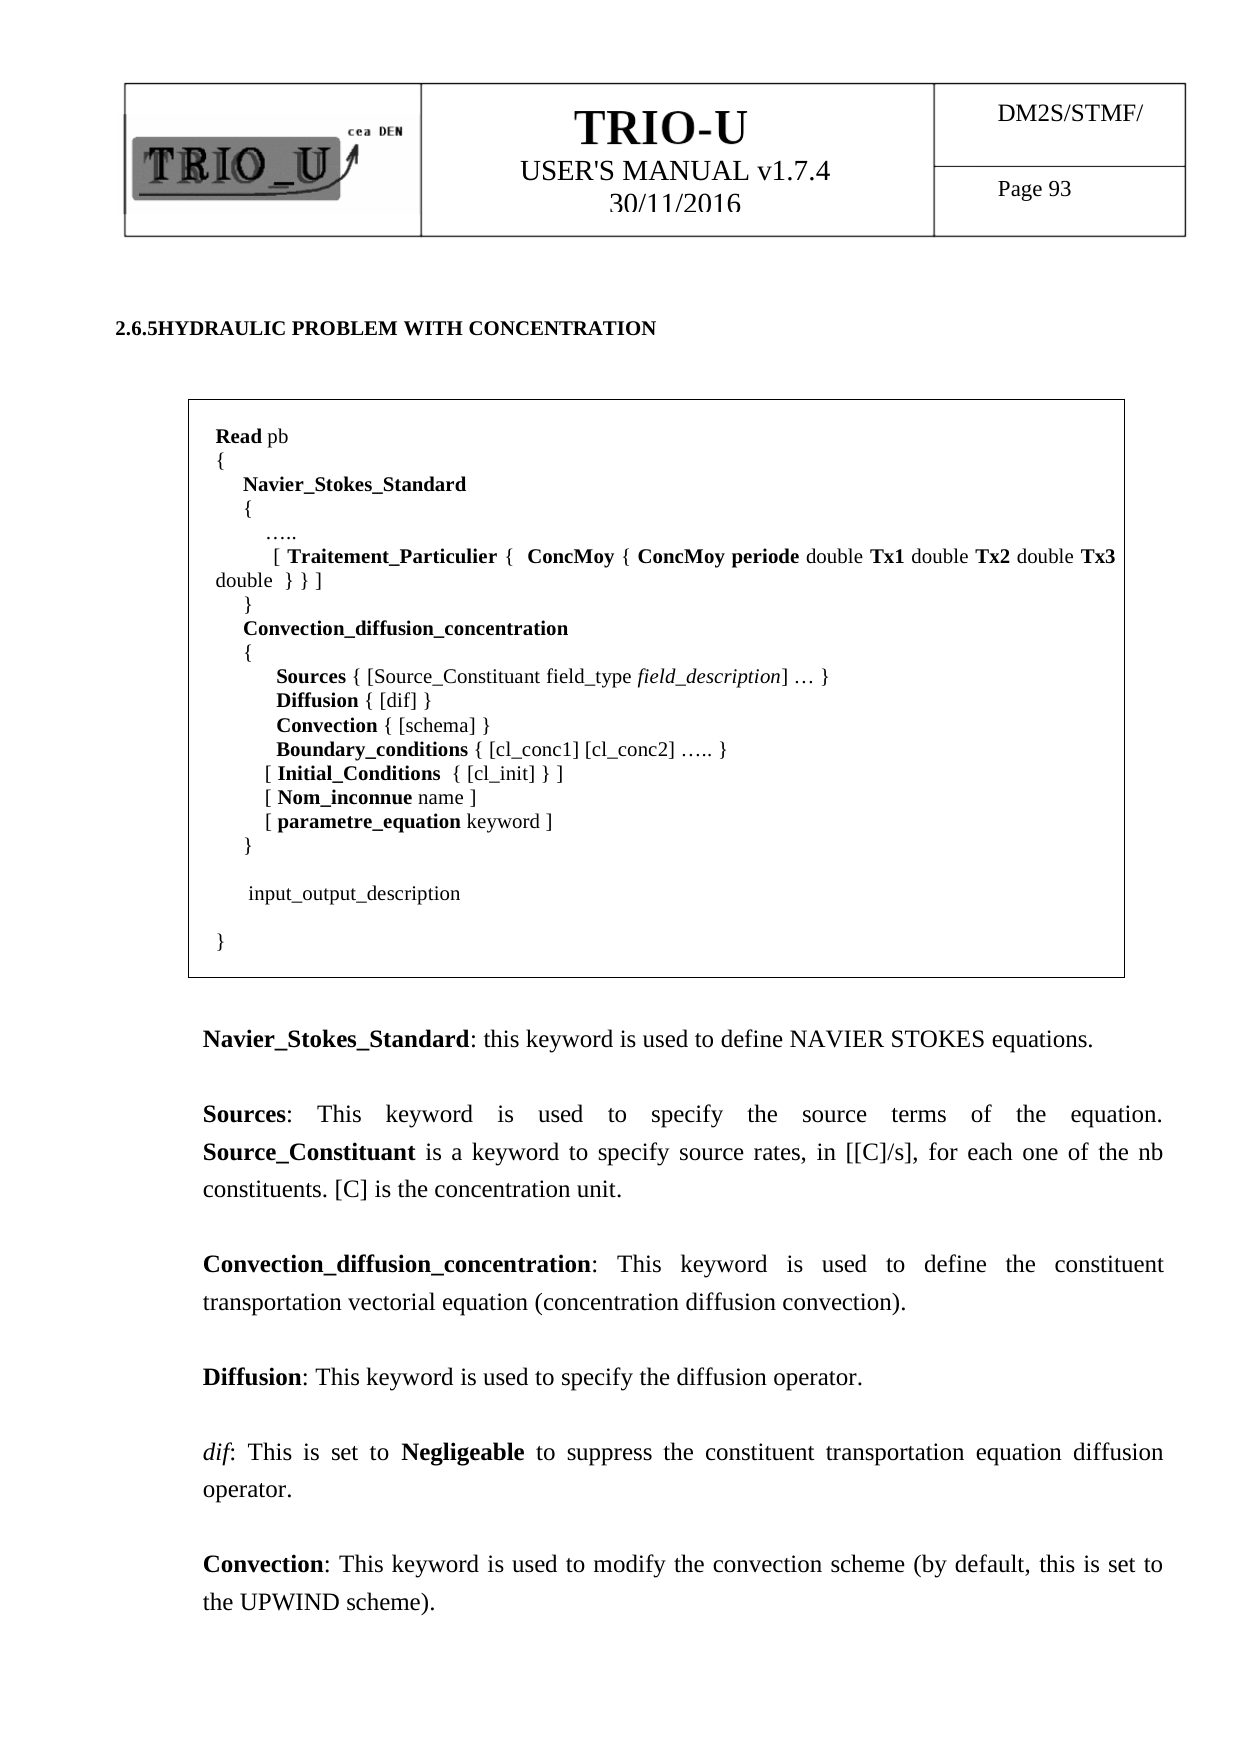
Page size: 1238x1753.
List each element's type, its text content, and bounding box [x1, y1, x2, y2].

text Convection_diffusion_concentration: This keyword is used to define the constituent transportation vectorial equation (concentration diffusion convection). [203, 1241, 1165, 1316]
text Navier_Stokes_Standard: this keyword is used to define NAVIER STOKES equations. [203, 1016, 1165, 1053]
subtitle HYDRAULIC PROBLEM WITH CONCENTRATION [115, 316, 1164, 340]
text Convection: This keyword is used to modify the convection scheme (by default, this is set to the UPWIND scheme). [203, 1541, 1165, 1616]
text Diffusion: This keyword is used to specify the diffusion operator. [203, 1353, 1165, 1391]
text dif: This is set to Negligeable to suppress the constituent transportation equation diffusion operator. [203, 1428, 1165, 1503]
text Sources: This keyword is used to specify the source terms of the equation. Source_Constituant is a keyword to specify source rates, in [[C]/s], for each one of the nb constituents. [C] is the concentration unit. [203, 1091, 1165, 1203]
table_header Read pb { Navier_Stokes_Standard { ….. [ Traitement_Particulier { ConcMoy { ConcMoy periode double Tx1 double Tx2 double Tx3 double } } ] } Convection_diffusion_concentration { Sources { [Source_Constituant field_type field_description] … } Diffusion { [dif] } Convection { [schema] } Boundary_conditions { [cl_conc1] [cl_conc2] ….. } [ Initial_Conditions { [cl_init] } ] [ Nom_inconnue name ] [ parametre_equation keyword ] } input_output_description } [189, 400, 1124, 977]
